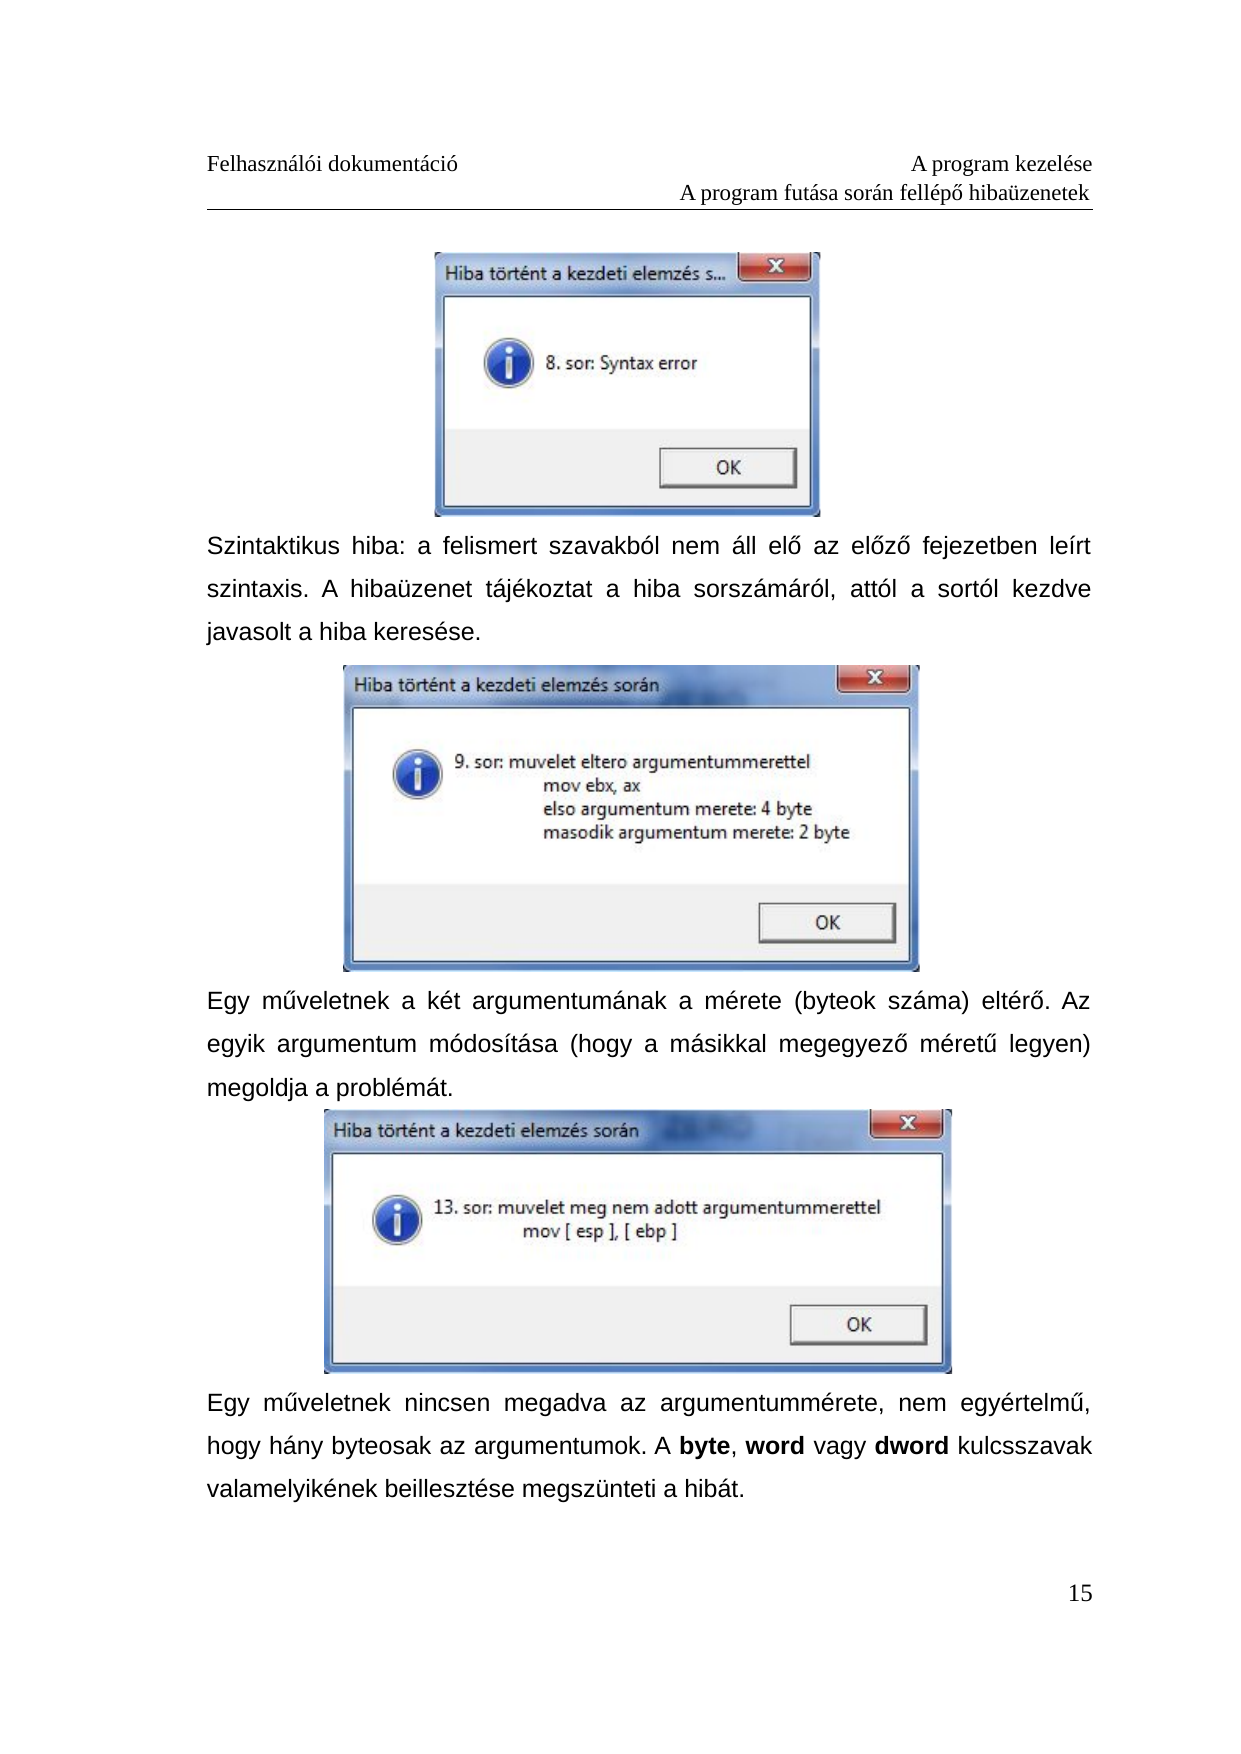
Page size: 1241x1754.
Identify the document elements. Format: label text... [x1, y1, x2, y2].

text Szintaktikus hiba: a felismert szavakból nem áll elő az előző fejezetben leírt szintaxis. A hibaüzenet tájékoztat a hiba sorszámáról, attól a sortól kezdve javasolt a hiba keresése. [207, 238, 1093, 646]
text Egy műveletnek nincsen megadva az argumentummérete, nem egyértelmű, hogy hány byteosak az argumentumok. A byte, word vagy dword kulcsszavak valamelyikének beillesztése megszünteti a hibát. [207, 1374, 1093, 1503]
picture [434, 252, 821, 517]
picture [343, 665, 920, 972]
picture [324, 1109, 953, 1374]
text Egy műveletnek a két argumentumának a mérete (byteok száma) eltérő. Az egyik argumentum módosítása (hogy a másikkal megegyező méretű legyen) megoldja a problémát. [207, 972, 1093, 1101]
